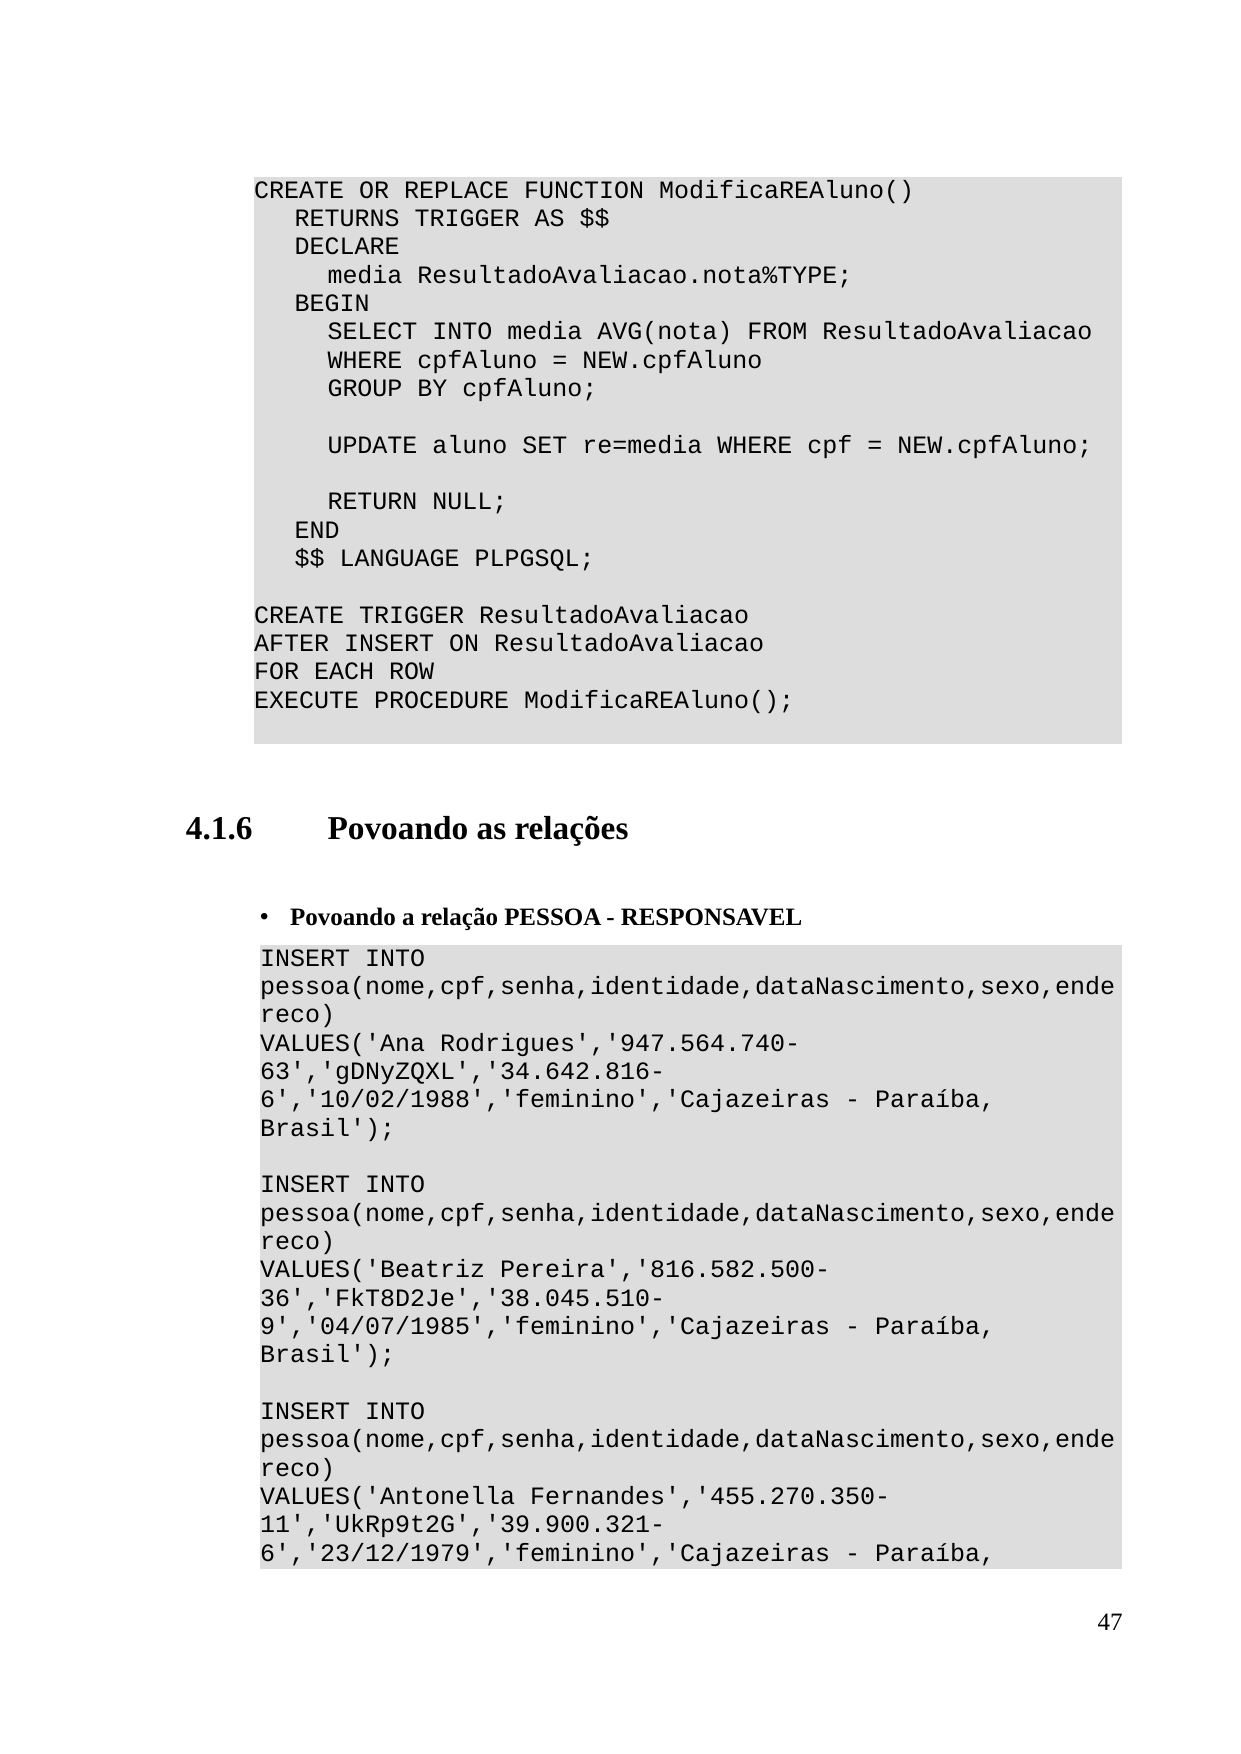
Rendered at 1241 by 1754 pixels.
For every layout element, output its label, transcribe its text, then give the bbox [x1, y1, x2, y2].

text END [254, 517, 1122, 546]
text BEGIN [254, 291, 1122, 319]
text $$ LANGUAGE PLPGSQL; [254, 546, 1122, 574]
text EXECUTE PROCEDURE ModificaREAluno(); [254, 687, 1122, 716]
text CREATE TRIGGER ResultadoAvaliacao [254, 602, 1122, 631]
text VALUES('Antonella Fernandes','455.270.350-11','UkRp9t2G','39.900.321-6','23/12/1979','feminino','Cajazeiras - Paraíba, [260, 1484, 1122, 1569]
text SELECT INTO media AVG(nota) FROM ResultadoAvaliacao [254, 319, 1122, 347]
text AFTER INSERT ON ResultadoAvaliacao [254, 631, 1122, 659]
text VALUES('Beatriz Pereira','816.582.500-36','FkT8D2Je','38.045.510-9','04/07/1985','feminino','Cajazeiras - Paraíba, Brasil'); [260, 1257, 1122, 1370]
text RETURNS TRIGGER AS $$ [254, 206, 1122, 234]
text WHERE cpfAluno = NEW.cpfAluno [254, 347, 1122, 376]
text GROUP BY cpfAluno; [254, 376, 1122, 404]
text INSERT INTO pessoa(nome,cpf,senha,identidade,dataNascimento,sexo,endereco) [260, 1399, 1122, 1484]
text VALUES('Ana Rodrigues','947.564.740-63','gDNyZQXL','34.642.816-6','10/02/1988','feminino','Cajazeiras - Paraíba, Brasil'); [260, 1030, 1122, 1144]
text media ResultadoAvaliacao.nota%TYPE; [254, 262, 1122, 291]
text FOR EACH ROW [254, 659, 1122, 687]
text UPDATE aluno SET re=media WHERE cpf = NEW.cpfAluno; [254, 432, 1122, 461]
text INSERT INTO pessoa(nome,cpf,senha,identidade,dataNascimento,sexo,endereco) [260, 1172, 1122, 1257]
text RETURN NULL; [254, 489, 1122, 517]
subtitle Povoando as relações [177, 808, 1122, 847]
text DECLARE [254, 234, 1122, 262]
text INSERT INTO pessoa(nome,cpf,senha,identidade,dataNascimento,sexo,endereco) [260, 945, 1122, 1030]
list Povoando a relação PESSOA - RESPONSAVEL [260, 902, 1122, 931]
text CREATE OR REPLACE FUNCTION ModificaREAluno() [254, 177, 1122, 206]
